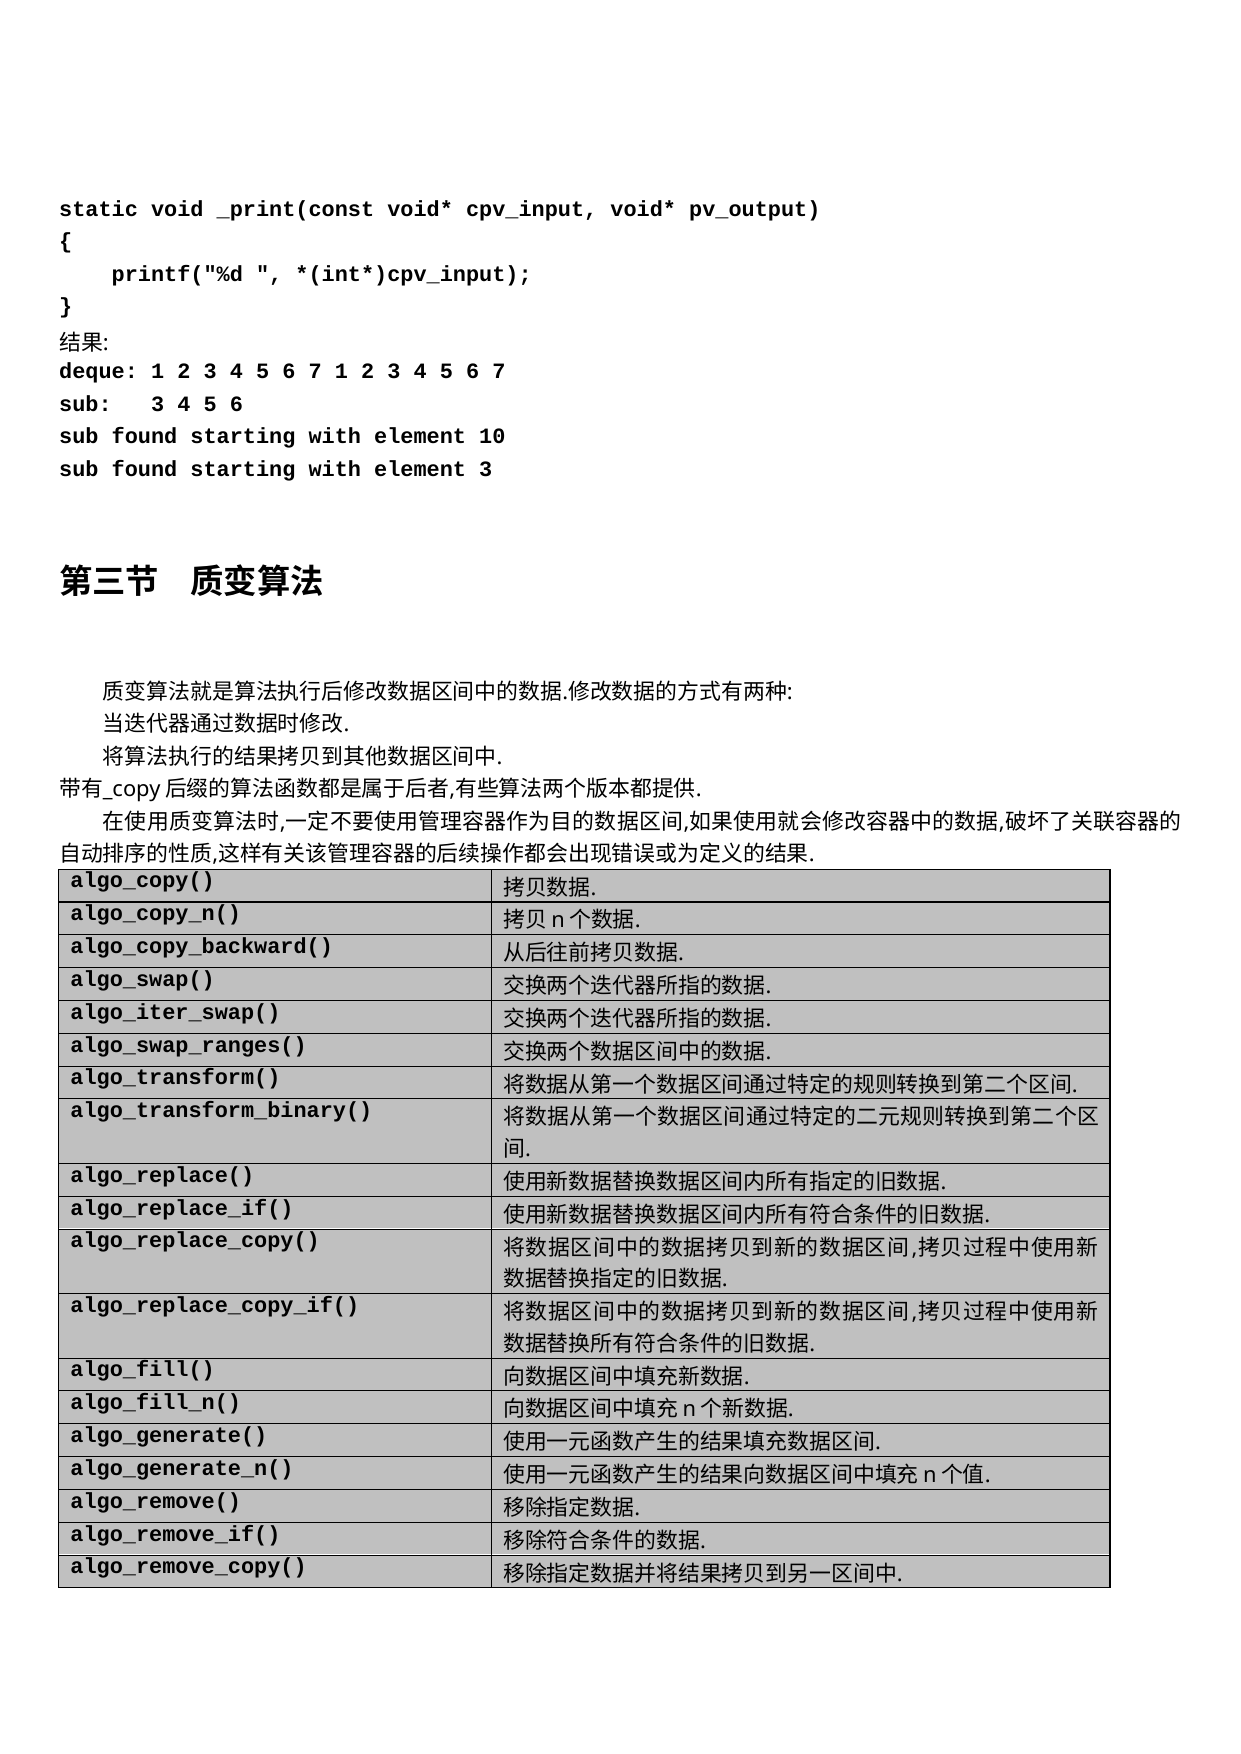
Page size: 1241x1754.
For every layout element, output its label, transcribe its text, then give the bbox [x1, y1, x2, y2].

table_cell algo_generate() [59, 1424, 491, 1456]
text sub found starting with element 10 [59, 422, 1181, 454]
text 将算法执行的结果拷贝到其他数据区间中. [59, 739, 1181, 771]
table_cell algo_replace_if() [59, 1197, 491, 1228]
table_cell 交换两个迭代器所指的数据. [492, 1001, 1109, 1033]
table_cell 交换两个数据区间中的数据. [492, 1034, 1109, 1066]
table_cell algo_fill() [59, 1359, 491, 1390]
table_cell 移除指定数据并将结果拷贝到另一区间中. [492, 1556, 1109, 1587]
text deque: 1 2 3 4 5 6 7 1 2 3 4 5 6 7 [59, 357, 1181, 389]
table_cell 将数据区间中的数据拷贝到新的数据区间,拷贝过程中使用新数据替换所有符合条件的旧数据. [492, 1294, 1109, 1358]
subtitle 质变算法 [59, 546, 1181, 611]
text 当迭代器通过数据时修改. [59, 706, 1181, 739]
table_cell 向数据区间中填充n个新数据. [492, 1391, 1109, 1423]
table_cell 从后往前拷贝数据. [492, 935, 1109, 967]
table_cell 使用新数据替换数据区间内所有符合条件的旧数据. [492, 1197, 1109, 1228]
table_cell 使用新数据替换数据区间内所有指定的旧数据. [492, 1164, 1109, 1196]
table_cell algo_remove_copy() [59, 1556, 491, 1587]
table_cell 将数据从第一个数据区间通过特定的二元规则转换到第二个区间. [492, 1099, 1109, 1163]
text sub found starting with element 3 [59, 454, 1181, 487]
text sub: 3 4 5 6 [59, 389, 1181, 422]
text } [59, 292, 1181, 324]
text static void _print(const void* cpv_input, void* pv_output) [59, 194, 1181, 227]
text 质变算法就是算法执行后修改数据区间中的数据.修改数据的方式有两种: [59, 674, 1181, 706]
table_cell algo_copy_backward() [59, 935, 491, 967]
table_cell 将数据区间中的数据拷贝到新的数据区间,拷贝过程中使用新数据替换指定的旧数据. [492, 1230, 1109, 1293]
table_cell algo_replace_copy() [59, 1230, 491, 1293]
table_cell algo_swap_ranges() [59, 1034, 491, 1066]
table_cell 使用一元函数产生的结果填充数据区间. [492, 1424, 1109, 1456]
table_cell algo_remove_if() [59, 1523, 491, 1554]
table_cell algo_replace() [59, 1164, 491, 1196]
table_cell algo_remove() [59, 1490, 491, 1522]
table_cell algo_transform() [59, 1067, 491, 1098]
table_cell algo_fill_n() [59, 1391, 491, 1423]
table_cell algo_swap() [59, 968, 491, 1000]
text printf("%d ", *(int*)cpv_input); [59, 259, 1181, 292]
table_header 拷贝数据. [492, 870, 1109, 901]
table_cell 拷贝n个数据. [492, 903, 1109, 934]
table_cell algo_transform_binary() [59, 1099, 491, 1163]
table_cell 移除指定数据. [492, 1490, 1109, 1522]
text 结果: [59, 324, 1181, 357]
text 带有_copy后缀的算法函数都是属于后者,有些算法两个版本都提供. [59, 771, 1181, 804]
text { [59, 227, 1181, 259]
table_cell algo_replace_copy_if() [59, 1294, 491, 1358]
table_cell algo_copy_n() [59, 903, 491, 934]
table_cell 移除符合条件的数据. [492, 1523, 1109, 1554]
table_header algo_copy() [59, 870, 491, 901]
table_cell algo_generate_n() [59, 1457, 491, 1489]
table_cell 向数据区间中填充新数据. [492, 1359, 1109, 1390]
table_cell algo_iter_swap() [59, 1001, 491, 1033]
table_cell 将数据从第一个数据区间通过特定的规则转换到第二个区间. [492, 1067, 1109, 1098]
table_cell 使用一元函数产生的结果向数据区间中填充n个值. [492, 1457, 1109, 1489]
table_cell 交换两个迭代器所指的数据. [492, 968, 1109, 1000]
text 在使用质变算法时,一定不要使用管理容器作为目的数据区间,如果使用就会修改容器中的数据,破坏了关联容器的自动排序的性质,这样有关该管理容器的后续操作都会出现错误或为定义的结果. [59, 804, 1181, 869]
